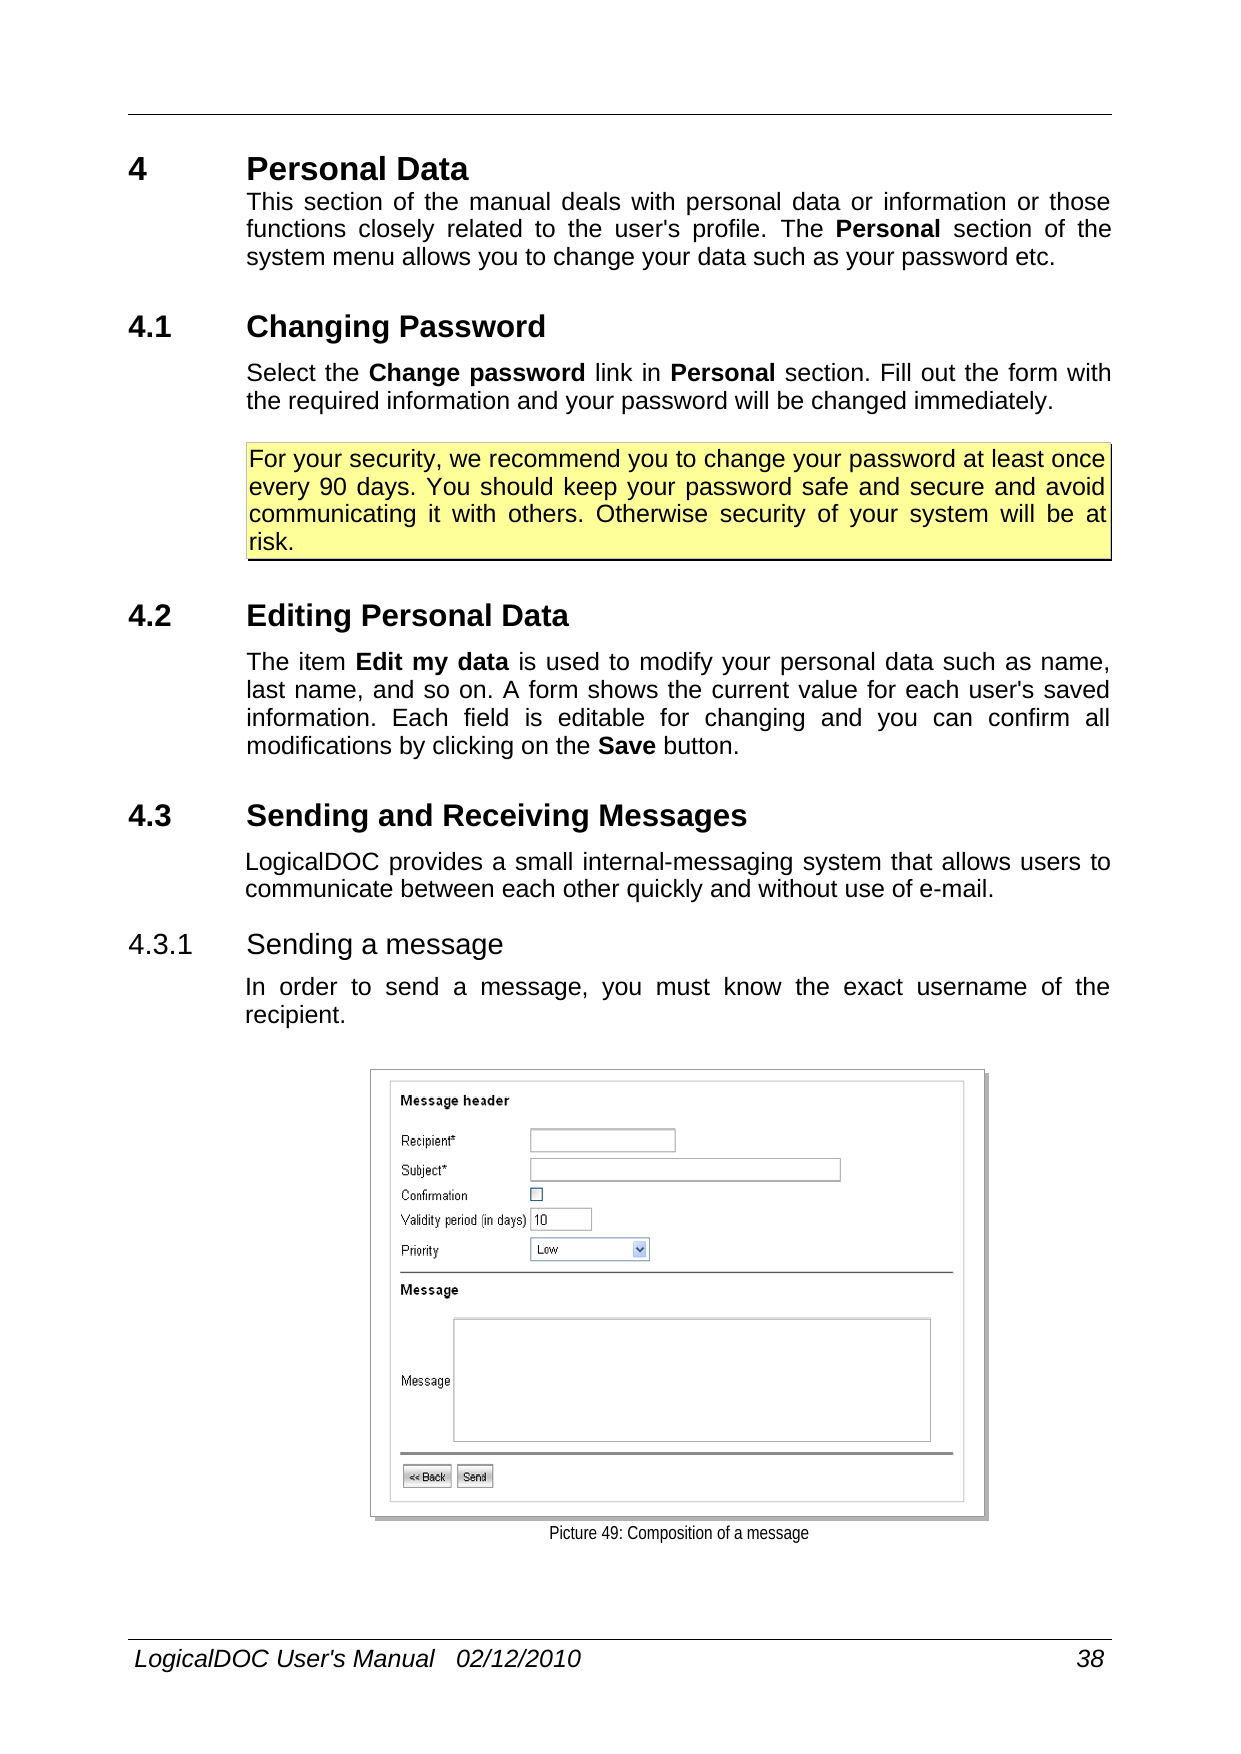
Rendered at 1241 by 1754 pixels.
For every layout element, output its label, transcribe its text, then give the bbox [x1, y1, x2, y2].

text This section of the manual deals with personal data or information or those functions closely related to the user's profile. The Personal section of the system menu allows you to change your data such as your password etc. [246, 187, 1112, 271]
text Picture 49: Composition of a message [370, 1517, 988, 1543]
text Select the Change password link in Personal section. Fill out the form with the required information and your password will be changed immediately. [246, 358, 1112, 414]
subtitle Personal Data [128, 150, 1112, 187]
text The item Edit my data is used to modify your personal data such as name, last name, and so on. A form shows the current value for each user's saved information. Each field is editable for changing and you can confirm all modifications by clicking on the Save button. [246, 648, 1112, 760]
text For your security, we recommend you to change your password at least once every 90 days. You should keep your password safe and secure and avoid communicating it with others. Otherwise security of your system will be at risk. [247, 443, 1110, 558]
text LogicalDOC provides a small internal-messaging system that allows users to communicate between each other quickly and without use of e-mail. [245, 847, 1112, 903]
text In order to send a message, you must know the exact username of the recipient. [245, 973, 1112, 1029]
subtitle Changing Password [128, 309, 1112, 344]
subtitle Sending and Receiving Messages [128, 798, 1112, 832]
subtitle Editing Personal Data [128, 598, 1112, 633]
subtitle Sending a message [128, 928, 1112, 961]
